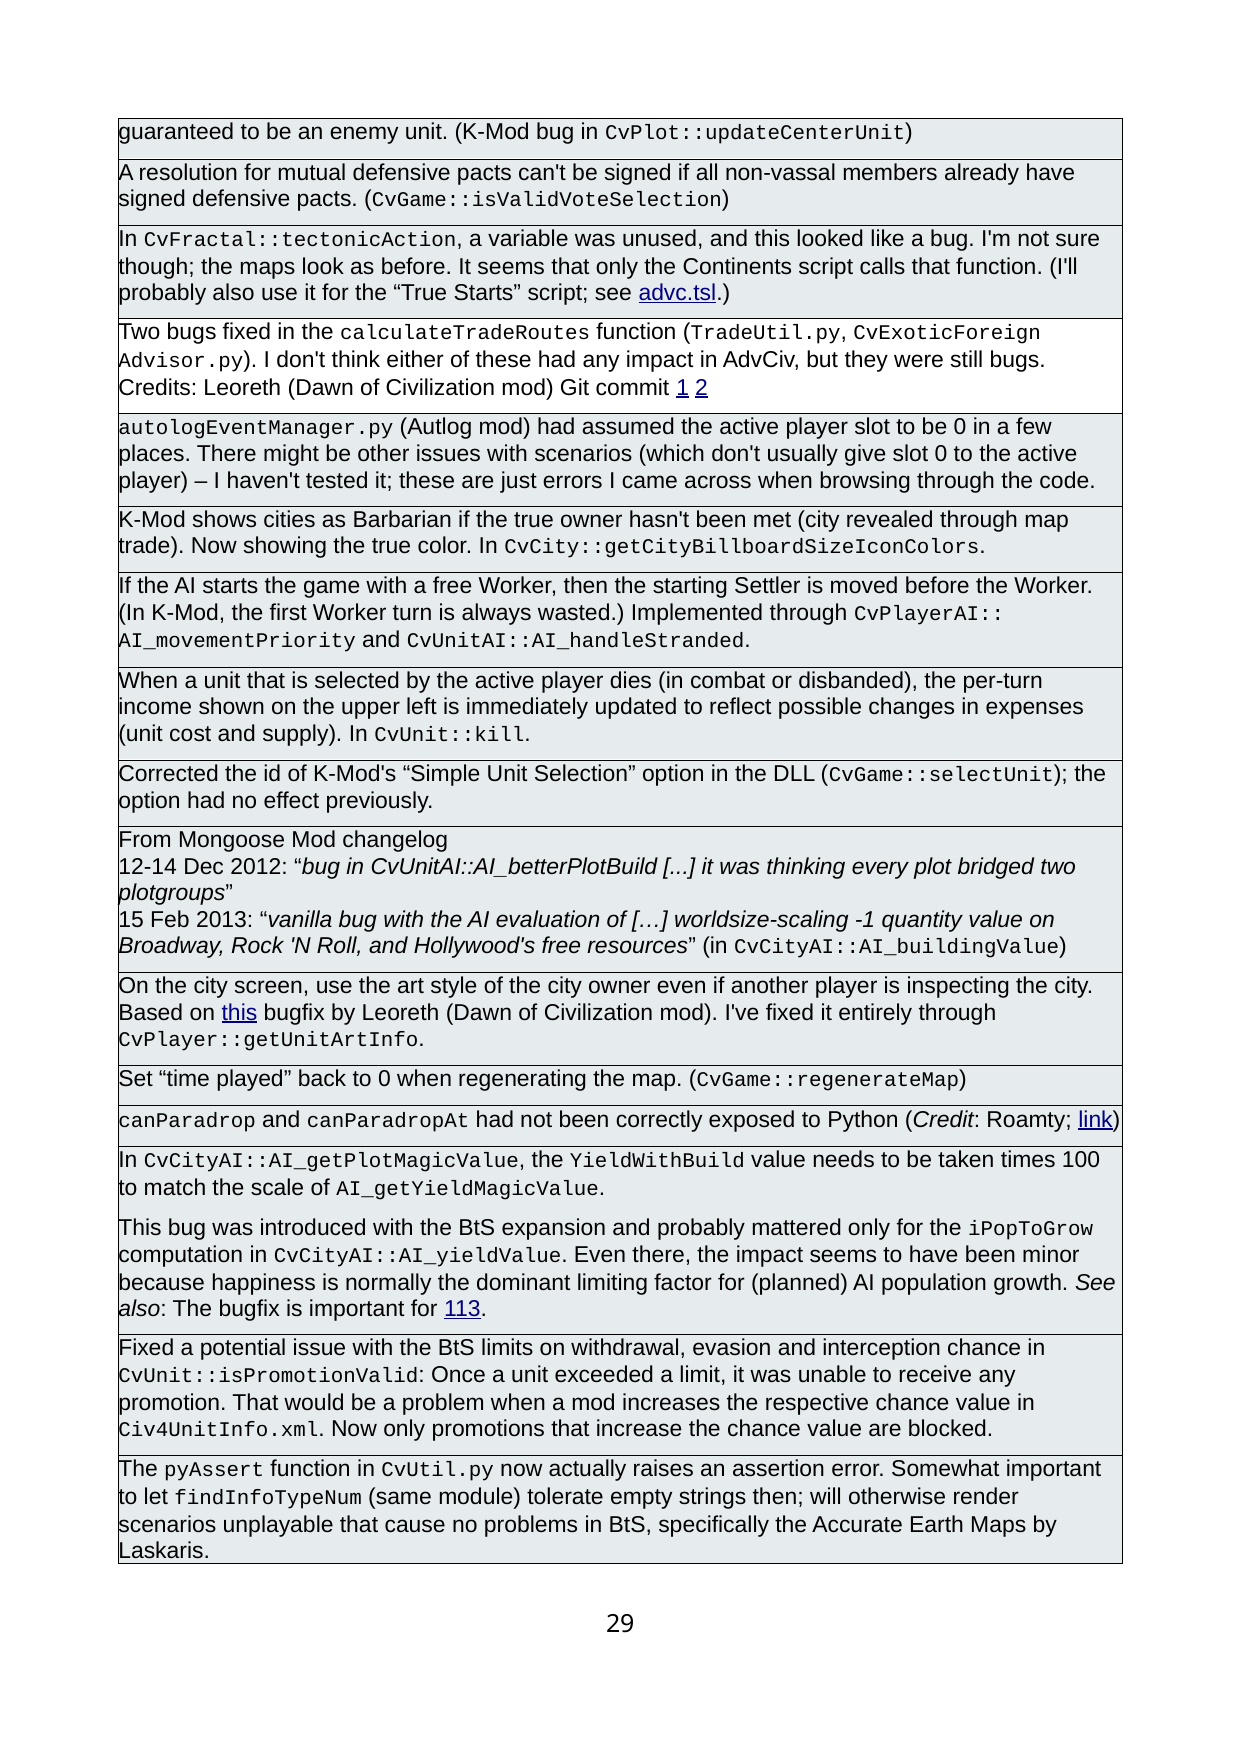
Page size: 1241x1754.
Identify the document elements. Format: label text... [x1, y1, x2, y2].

table_cell In CvCityAI::AI_getPlotMagicValue, the YieldWithBuild value needs to be taken times 100 to match the scale of AI_getYieldMagicValue. This bug was introduced with the BtS expansion and probably mattered only for the iPopToGrow computation in CvCityAI::AI_yieldValue. Even there, the impact seems to have been minor because happiness is normally the dominant limiting factor for (planned) AI population growth. See also: The bugfix is important for 113. [119, 1147, 1122, 1334]
table_cell K-Mod shows cities as Barbarian if the true owner hasn't been met (city revealed through map trade). Now showing the true color. In CvCity::getCityBillboardSizeIconColors. [119, 507, 1122, 572]
table_cell A resolution for mutual defensive pacts can't be signed if all non-vassal members already have signed defensive pacts. (CvGame::isValidVoteSelection) [119, 160, 1122, 225]
table_cell autologEventManager.py (Autlog mod) had assumed the active player slot to be 0 in a few places. There might be other issues with scenarios (which don't usually give slot 0 to the active player) – I haven't tested it; these are just errors I came across when browsing through the code. [119, 414, 1122, 506]
table_cell guaranteed to be an enemy unit. (K-Mod bug in CvPlot::updateCenterUnit) [119, 119, 1122, 158]
table_cell Corrected the id of K-Mod's “Simple Unit Selection” option in the DLL (CvGame::selectUnit); the option had no effect previously. [119, 761, 1122, 826]
table_cell In CvFractal::tectonicAction, a variable was unused, and this looked like a bug. I'm not sure though; the maps look as before. It seems that only the Continents script calls that function. (I'll probably also use it for the “True Starts” script; see advc.tsl.) [119, 226, 1122, 318]
table_cell When a unit that is selected by the active player dies (in combat or disbanded), the per-turn income shown on the upper left is immediately updated to reflect possible changes in expenses (unit cost and supply). In CvUnit::kill. [119, 668, 1122, 759]
table_cell From Mongoose Mod changelog 12-14 Dec 2012: “bug in CvUnitAI::AI_betterPlotBuild [...] it was thinking every plot bridged two plotgroups” 15 Feb 2013: “vanilla bug with the AI evaluation of […] worldsize-scaling -1 quantity value on Broadway, Rock 'N Roll, and Hollywood's free resources” (in CvCityAI::AI_buildingValue) [119, 827, 1122, 972]
table_cell On the city screen, use the art style of the city owner even if another player is inspecting the city. Based on this bugfix by Leoreth (Dawn of Civilization mod). I've fixed it entirely through CvPlayer::getUnitArtInfo. [119, 973, 1122, 1065]
table_cell Two bugs fixed in the calculateTradeRoutes function (TradeUtil.py, CvExoticForeign Advisor.py). I don't think either of these had any impact in AdvCiv, but they were still bugs. Credits: Leoreth (Dawn of Civilization mod) Git commit 1 2 [119, 319, 1122, 412]
table_cell The pyAssert function in CvUtil.py now actually raises an assertion error. Somewhat important to let findInfoTypeNum (same module) tolerate empty strings then; will otherwise render scenarios unplayable that cause no problems in BtS, specifically the Accurate Earth Maps by Laskaris. [119, 1456, 1122, 1563]
table_cell Fixed a potential issue with the BtS limits on withdrawal, evasion and interception chance in CvUnit::isPromotionValid: Once a unit exceeded a limit, it was unable to receive any promotion. That would be a problem when a mod increases the respective chance value in Civ4UnitInfo.xml. Now only promotions that increase the chance value are blocked. [119, 1335, 1122, 1455]
table_cell If the AI starts the game with a free Worker, then the starting Settler is moved before the Worker. (In K-Mod, the first Worker turn is always wasted.) Implemented through CvPlayerAI:: AI_movementPriority and CvUnitAI::AI_handleStranded. [119, 573, 1122, 667]
table_cell Set “time played” back to 0 when regenerating the map. (CvGame::regenerateMap) [119, 1066, 1122, 1105]
table_cell canParadrop and canParadropAt had not been correctly exposed to Python (Credit: Roamty; link) [119, 1106, 1122, 1146]
